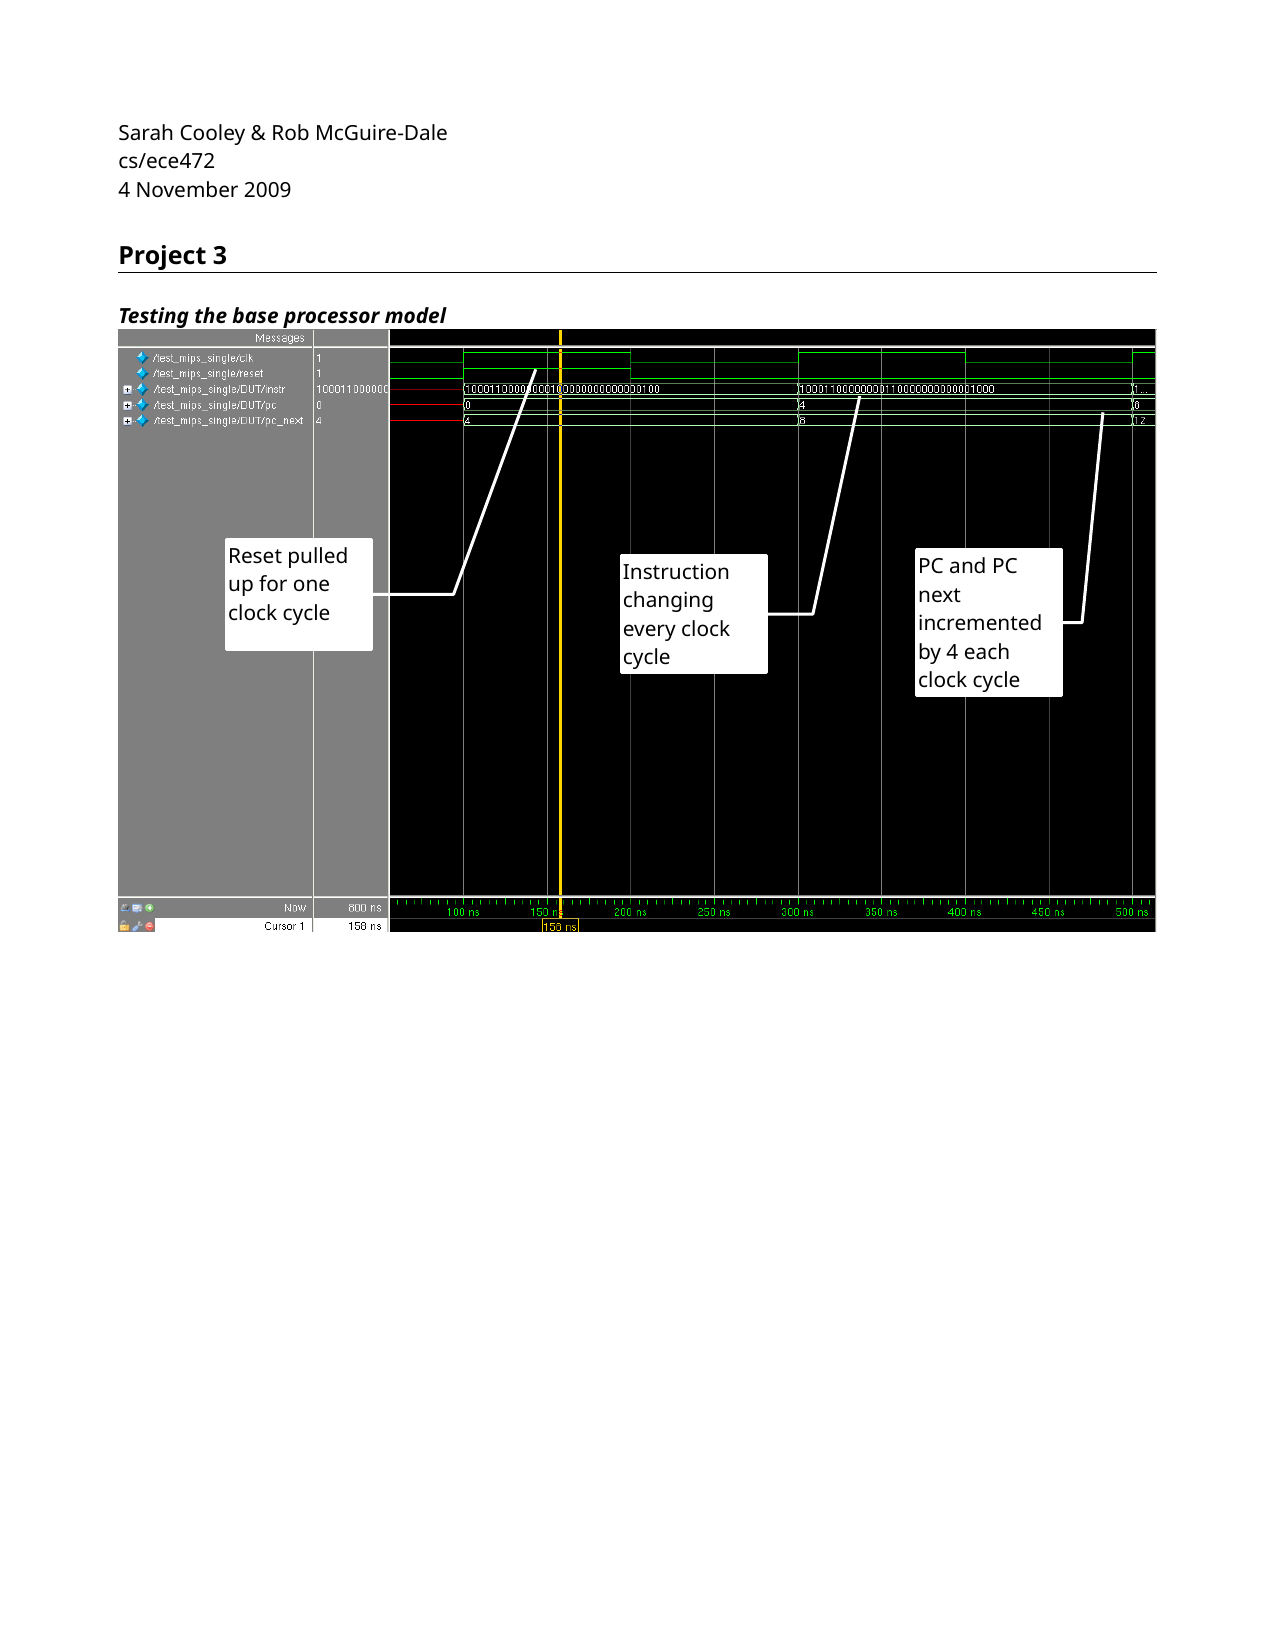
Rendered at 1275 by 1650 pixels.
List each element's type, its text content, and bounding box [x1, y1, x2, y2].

text 4 November 2009 [118, 175, 1157, 203]
text Sarah Cooley & Rob McGuire-Dale [118, 118, 1157, 147]
text Project 3 [118, 237, 1157, 272]
text cs/ece472 [118, 147, 1157, 175]
text Testing the base processor model [118, 301, 1157, 329]
picture [118, 329, 1157, 932]
